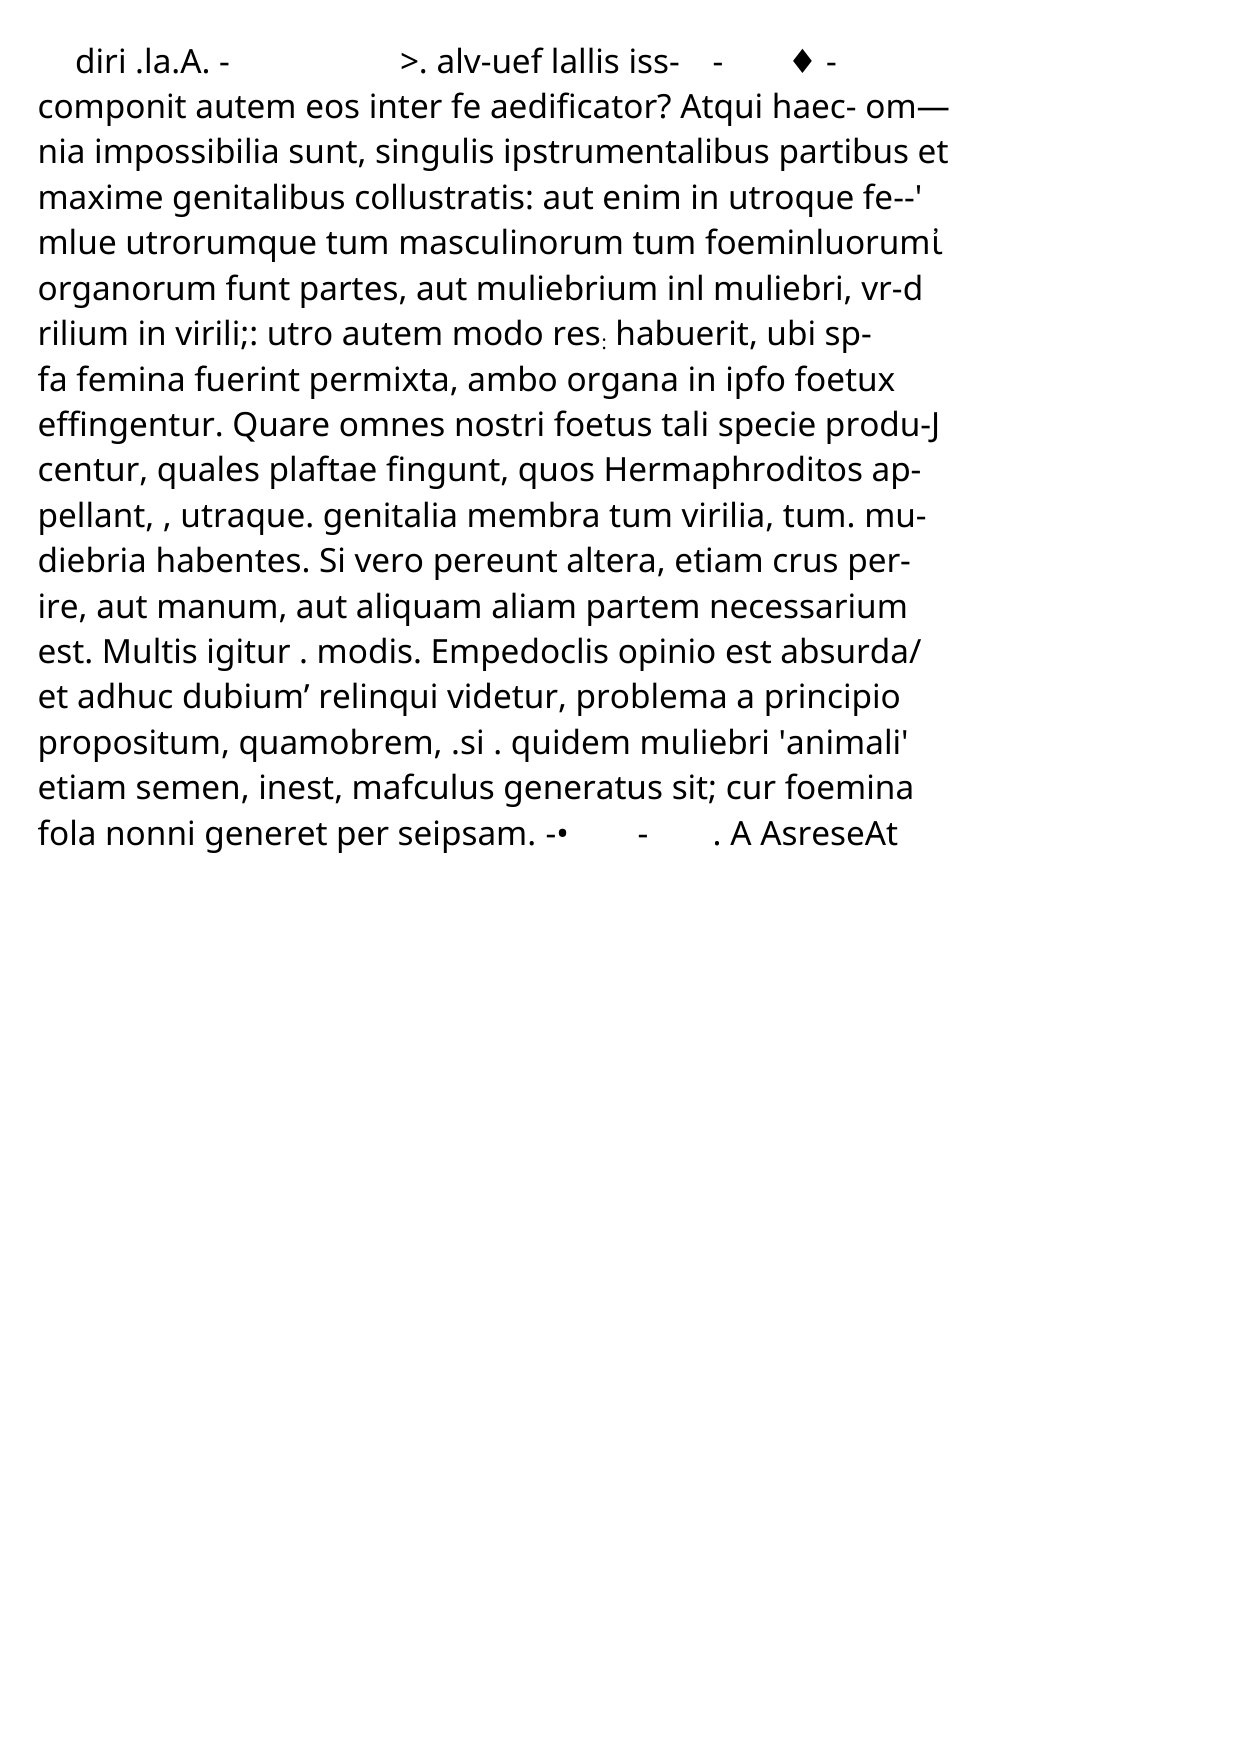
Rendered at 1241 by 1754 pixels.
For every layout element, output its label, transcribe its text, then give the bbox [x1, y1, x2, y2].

text componit autem eos inter fe aedificator? Atqui haec- om— nia impossibilia sunt, singulis ipstrumentalibus partibus et maxime genitalibus collustratis: aut enim in utroque fe--' mlue utrorumque tum masculinorum tum foeminluorumἰ organorum funt partes, aut muliebrium inl muliebri, vr-d rilium in virili;: utro autem modo res: habuerit, ubi sp- fa femina fuerint permixta, ambo organa in ipfo foetux effingentur. Quare omnes nostri foetus tali specie produ-J centur, quales plaftae fingunt, quos Hermaphroditos ap- pellant, , utraque. genitalia membra tum virilia, tum. mu- diebria habentes. Si vero pereunt altera, etiam crus per- ire, aut manum, aut aliquam aliam partem necessarium est. Multis igitur . modis. Empedoclis opinio est absurda/ et adhuc dubium’ relinqui videtur, problema a principio propositum, quamobrem, .si . quidem muliebri 'animali' etiam semen, inest, mafculus generatus sit; cur foemina fola nonni generet per seipsam. -• - . A AsreseAt [37, 83, 1203, 855]
text diri .la.A. - >. alv-uef lallis iss- - ♦ - [37, 37, 1203, 83]
